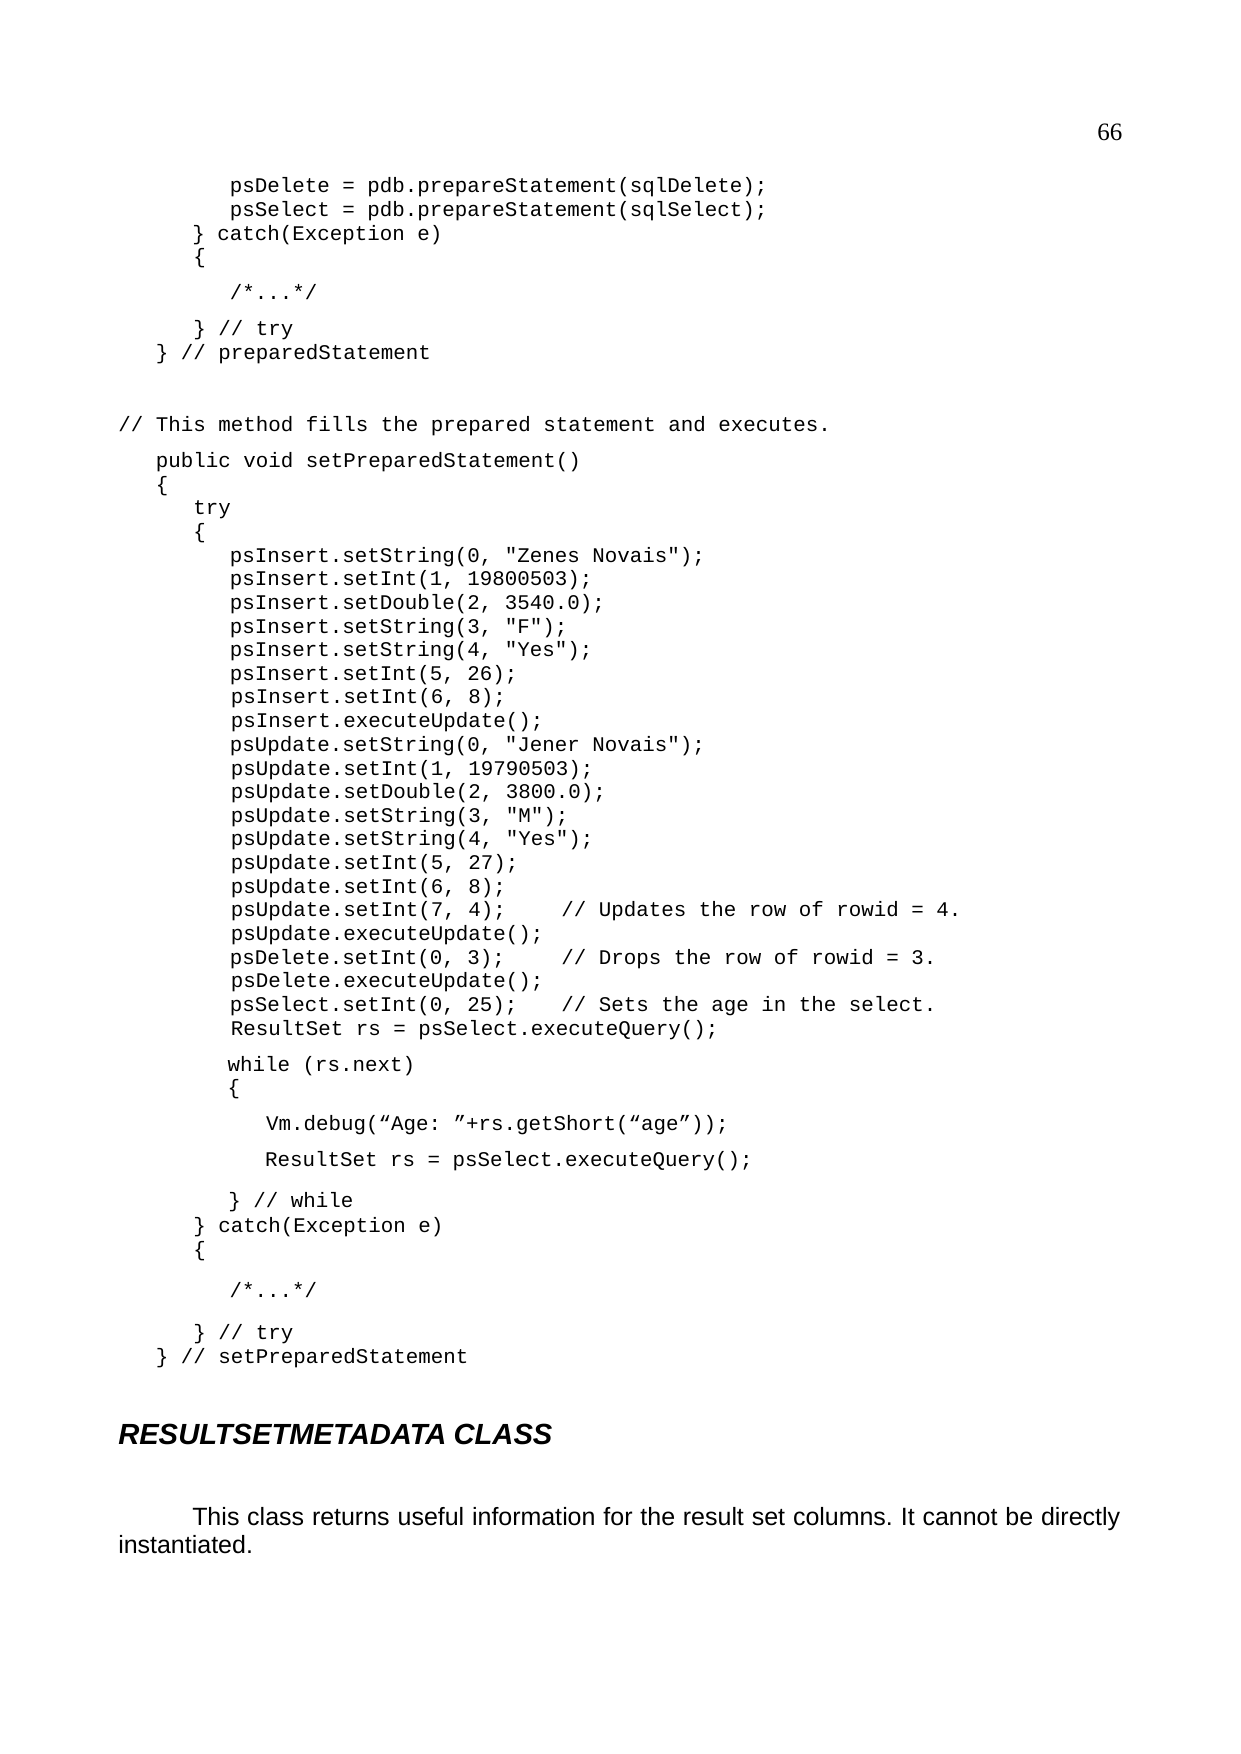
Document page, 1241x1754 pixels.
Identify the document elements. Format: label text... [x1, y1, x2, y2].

text // This method fills the prepared statement and executes. [118, 414, 1122, 438]
text } // while } catch(Exception e) { [118, 1185, 1122, 1262]
text psDelete = pdb.prepareStatement(sqlDelete); psSelect = pdb.prepareStatement(sqlSelect); } catch(Exception e) { [118, 175, 1122, 270]
text ResultSet rs = psSelect.executeQuery(); [177, 1149, 1122, 1173]
text /*...*/ [118, 1275, 1122, 1305]
text Vm.debug(“Age: ”+rs.getShort(“age”)); [118, 1113, 1122, 1137]
text /*...*/ [118, 282, 1122, 306]
subtitle RESULTSETMETADATA CLASS [118, 1418, 1122, 1450]
text while (rs.next) { [177, 1054, 1122, 1101]
text This class returns useful information for the result set columns. It cannot be directly instantiated. [118, 1503, 1122, 1559]
text } // try } // setPreparedStatement [118, 1317, 1122, 1369]
text public void setPreparedStatement() { try { psInsert.setString(0, "Zenes Novais"); psInsert.setInt(1, 19800503); psInsert.setDouble(2, 3540.0); psInsert.setString(3, "F"); psInsert.setString(4, "Yes"); psInsert.setInt(5, 26); psInsert.setInt(6, 8); psInsert.executeUpdate(); psUpdate.setString(0, "Jener Novais"); psUpdate.setInt(1, 19790503); psUpdate.setDouble(2, 3800.0); psUpdate.setString(3, "M"); psUpdate.setString(4, "Yes"); psUpdate.setInt(5, 27); psUpdate.setInt(6, 8); psUpdate.setInt(7, 4); // Updates the row of rowid = 4. psUpdate.executeUpdate(); psDelete.setInt(0, 3); // Drops the row of rowid = 3. psDelete.executeUpdate(); psSelect.setInt(0, 25); // Sets the age in the select. ResultSet rs = psSelect.executeQuery(); [118, 450, 1122, 1041]
text } // try } // preparedStatement [118, 318, 1122, 366]
